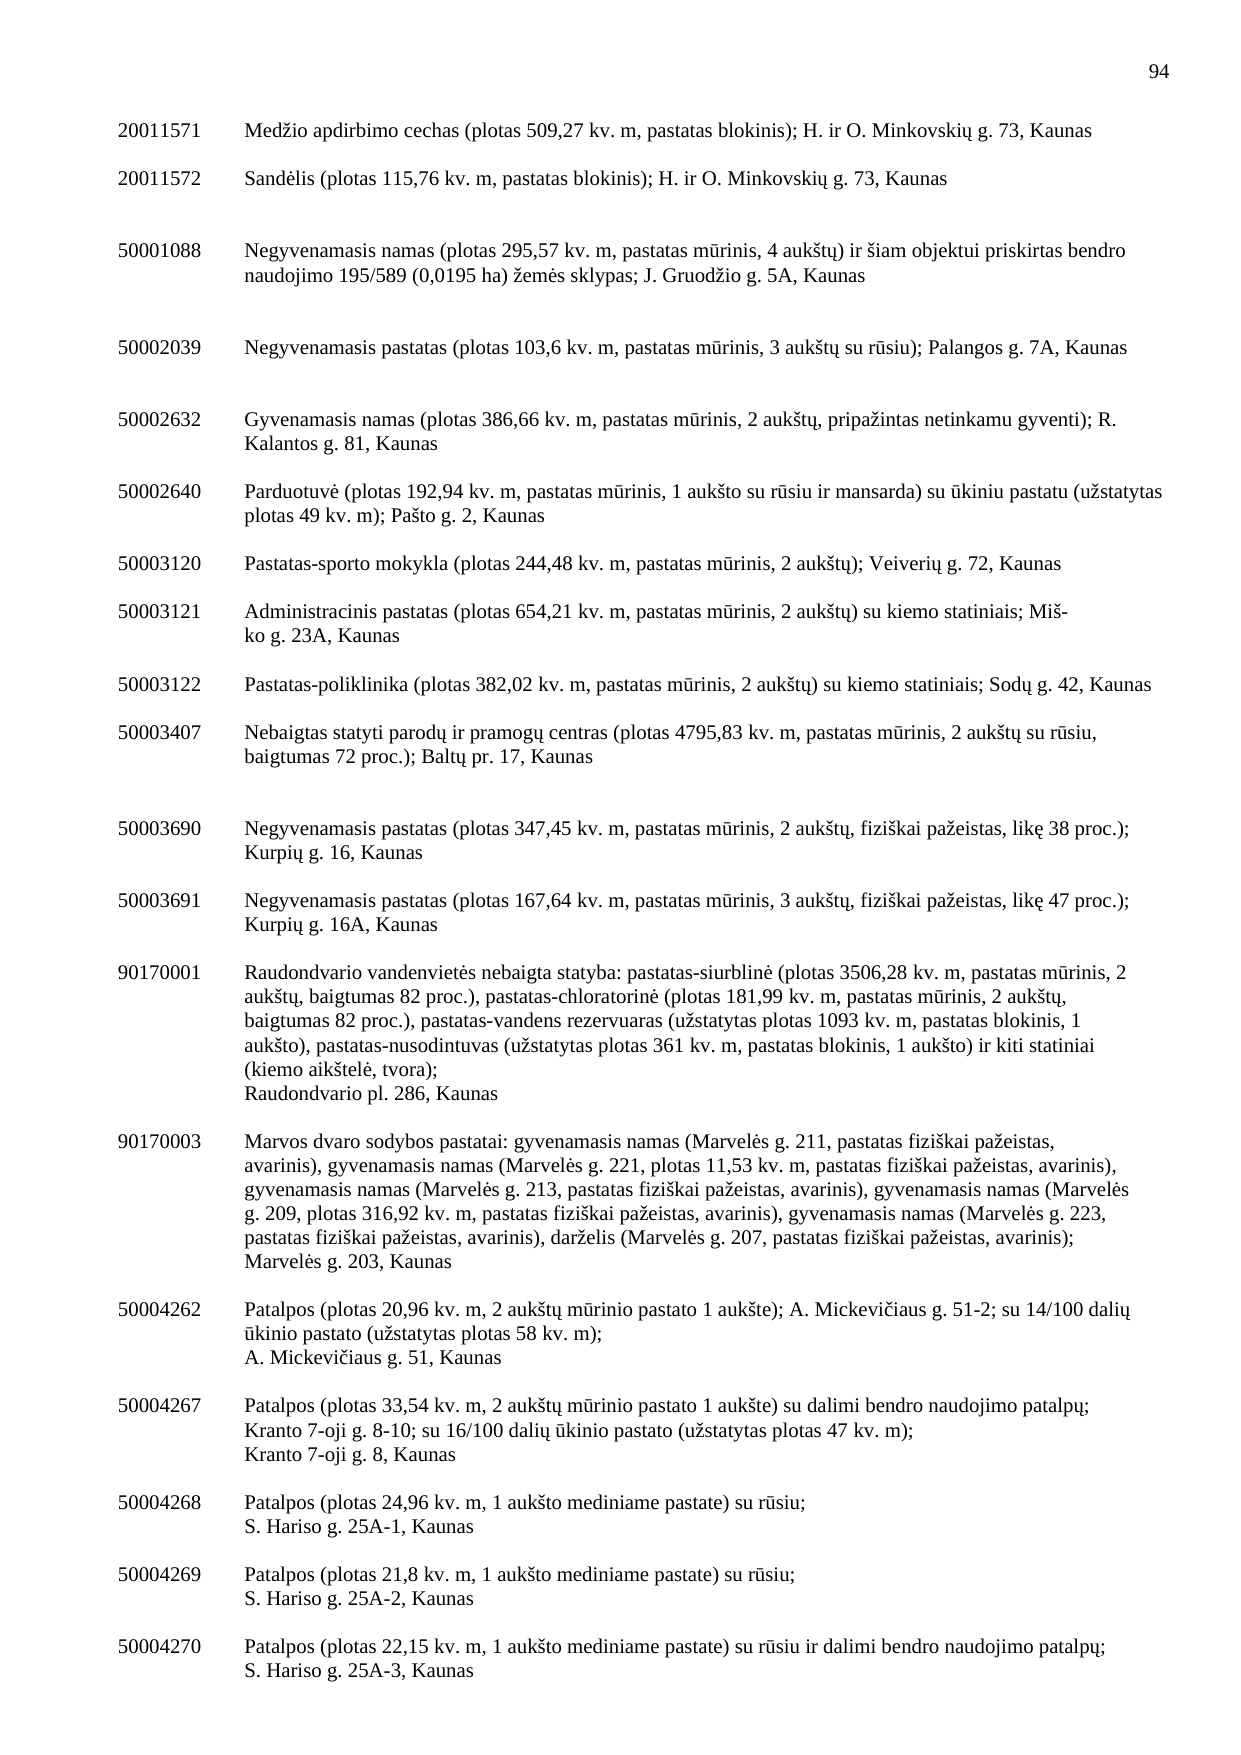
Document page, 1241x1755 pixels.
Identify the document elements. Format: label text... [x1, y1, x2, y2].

table_cell [1198, 792, 1207, 816]
table_cell [1207, 936, 1240, 960]
table_cell Pastatas-sporto mokykla (plotas 244,48 kv. m, pastatas mūrinis, 2 aukštų); Veiverių g. 72, Kaunas [233, 551, 1192, 575]
table_cell [1148, 1562, 1163, 1610]
table_cell [101, 768, 1198, 792]
table_cell [1207, 599, 1240, 647]
table_cell Patalpos (plotas 33,54 kv. m, 2 aukštų mūrinio pastato 1 aukšte) su dalimi bendro naudojimo patalpų; Kranto 7-oji g. 8-10; su 16/100 dalių ūkinio pastato (užstatytas plotas 47 kv. m); Kranto 7-oji g. 8, Kaunas [233, 1394, 1148, 1466]
table_cell [1207, 768, 1240, 792]
table_cell [1198, 1394, 1207, 1466]
table_cell [1193, 1562, 1198, 1610]
table_cell [101, 792, 1198, 816]
table_cell [1148, 1394, 1163, 1466]
table_cell [1198, 359, 1207, 383]
table_cell [1198, 1490, 1207, 1538]
table_cell [1178, 1297, 1192, 1369]
table_cell [101, 359, 1198, 383]
table_cell [1178, 1562, 1192, 1610]
table_cell [1178, 960, 1192, 1105]
table_cell Negyvenamasis pastatas (plotas 167,64 kv. m, pastatas mūrinis, 3 aukštų, fiziškai pažeistas, likę 47 proc.); Kurpių g. 16A, Kaunas [233, 888, 1148, 936]
table_cell [1207, 383, 1240, 407]
table_cell [101, 1369, 1198, 1393]
table_cell [1198, 960, 1207, 1105]
table_cell [1198, 1297, 1207, 1369]
table_cell [101, 648, 1198, 672]
table_cell 50002640 [101, 479, 233, 527]
table_cell [1198, 527, 1207, 551]
table_cell [1198, 239, 1207, 287]
table_cell Parduotuvė (plotas 192,94 kv. m, pastatas mūrinis, 1 aukšto su rūsiu ir mansarda) su ūkiniu pastatu (užstatytas plotas 49 kv. m); Pašto g. 2, Kaunas [233, 479, 1192, 527]
table_cell [1207, 1538, 1240, 1562]
table_cell [1198, 479, 1207, 527]
table_cell [101, 1273, 1198, 1297]
table_cell [1148, 1129, 1163, 1273]
table_cell [1207, 575, 1240, 599]
table_cell [101, 214, 1198, 238]
table_cell [1207, 1490, 1240, 1538]
table_cell [1198, 1634, 1207, 1682]
table_cell [1198, 888, 1207, 936]
table_cell [1207, 960, 1240, 1105]
table_cell [1198, 166, 1207, 190]
table_cell [1207, 1105, 1240, 1129]
table_cell [1148, 1490, 1163, 1538]
table_cell 50004269 [101, 1562, 233, 1610]
table_cell Patalpos (plotas 20,96 kv. m, 2 aukštų mūrinio pastato 1 aukšte); A. Mickevičiaus g. 51-2; su 14/100 dalių ūkinio pastato (užstatytas plotas 58 kv. m); A. Mickevičiaus g. 51, Kaunas [233, 1297, 1148, 1369]
table_cell [1207, 816, 1240, 864]
table_cell 90170003 [101, 1129, 233, 1273]
table_cell [1198, 816, 1207, 864]
table_cell [1207, 1273, 1240, 1297]
table_cell [1148, 816, 1163, 864]
table_cell [1198, 1105, 1207, 1129]
table_cell Nebaigtas statyti parodų ir pramogų centras (plotas 4795,83 kv. m, pastatas mūrinis, 2 aukštų su rūsiu, baigtumas 72 proc.); Baltų pr. 17, Kaunas [233, 720, 1192, 768]
table_cell [1178, 1129, 1192, 1273]
table_cell 50003407 [101, 720, 233, 768]
table_cell [1207, 190, 1240, 214]
table_cell [1198, 335, 1207, 359]
table_cell [1148, 118, 1163, 142]
table_cell Patalpos (plotas 21,8 kv. m, 1 aukšto mediniame pastate) su rūsiu; S. Hariso g. 25A-2, Kaunas [233, 1562, 1148, 1610]
table_cell [1193, 407, 1198, 455]
table_cell [1198, 551, 1207, 575]
table_cell [1178, 1394, 1192, 1466]
table_cell [1163, 816, 1178, 864]
table_cell [1163, 1634, 1178, 1682]
table_cell [1178, 118, 1192, 142]
table_cell [1207, 359, 1240, 383]
table_cell [1163, 888, 1178, 936]
table_cell [1198, 864, 1207, 888]
table_cell [1207, 1610, 1240, 1634]
table_cell [1198, 648, 1207, 672]
table_cell [1207, 166, 1240, 190]
table_cell [101, 575, 1198, 599]
table_cell [1198, 1273, 1207, 1297]
table_cell 20011571 [101, 118, 233, 142]
table_cell [1198, 575, 1207, 599]
table_cell [1198, 1369, 1207, 1393]
table_cell [1198, 311, 1207, 335]
table_cell [1207, 527, 1240, 551]
table_cell Negyvenamasis pastatas (plotas 347,45 kv. m, pastatas mūrinis, 2 aukštų, fiziškai pažeistas, likę 38 proc.); Kurpių g. 16, Kaunas [233, 816, 1148, 864]
table_cell [1178, 1634, 1192, 1682]
table_cell [1193, 816, 1198, 864]
table_cell [1207, 696, 1240, 720]
table_cell [1207, 648, 1240, 672]
table_cell [1198, 1129, 1207, 1273]
table_cell [1178, 239, 1192, 287]
table_cell 50003691 [101, 888, 233, 936]
table_cell [1207, 1297, 1240, 1369]
table_cell [1163, 1129, 1178, 1273]
table_cell [1193, 239, 1198, 287]
table_cell [1207, 407, 1240, 455]
table_cell Marvos dvaro sodybos pastatai: gyvenamasis namas (Marvelės g. 211, pastatas fiziškai pažeistas, avarinis), gyvenamasis namas (Marvelės g. 221, plotas 11,53 kv. m, pastatas fiziškai pažeistas, avarinis), gyvenamasis namas (Marvelės g. 213, pastatas fiziškai pažeistas, avarinis), gyvenamasis namas (Marvelės g. 209, plotas 316,92 kv. m, pastatas fiziškai pažeistas, avarinis), gyvenamasis namas (Marvelės g. 223, pastatas fiziškai pažeistas, avarinis), darželis (Marvelės g. 207, pastatas fiziškai pažeistas, avarinis); Marvelės g. 203, Kaunas [233, 1129, 1148, 1273]
table_cell [1198, 118, 1207, 142]
table_cell [1163, 239, 1178, 287]
table_cell [1163, 1490, 1178, 1538]
table_cell Negyvenamasis pastatas (plotas 103,6 kv. m, pastatas mūrinis, 3 aukštų su rūsiu); Palangos g. 7A, Kaunas [233, 335, 1178, 359]
table_cell [101, 287, 1198, 311]
table_cell [1198, 190, 1207, 214]
table_cell Gyvenamasis namas (plotas 386,66 kv. m, pastatas mūrinis, 2 aukštų, pripažintas netinkamu gyventi); R. Kalantos g. 81, Kaunas [233, 407, 1192, 455]
table_cell [101, 1466, 1198, 1490]
table_cell [101, 1105, 1198, 1129]
table_cell [1193, 720, 1198, 768]
table_cell Medžio apdirbimo cechas (plotas 509,27 kv. m, pastatas blokinis); H. ir O. Minkovskių g. 73, Kaunas [233, 118, 1148, 142]
table_cell [1163, 1394, 1178, 1466]
table_cell [1148, 239, 1163, 287]
table_cell [1148, 1634, 1163, 1682]
table_cell 50004270 [101, 1634, 233, 1682]
table_cell [101, 190, 1198, 214]
table_cell [1193, 1129, 1198, 1273]
table_cell [1163, 118, 1178, 142]
table_cell Patalpos (plotas 24,96 kv. m, 1 aukšto mediniame pastate) su rūsiu; S. Hariso g. 25A-1, Kaunas [233, 1490, 1148, 1538]
table_cell 90170001 [101, 960, 233, 1105]
table_cell Administracinis pastatas (plotas 654,21 kv. m, pastatas mūrinis, 2 aukštų) su kiemo statiniais; Miš- ko g. 23A, Kaunas [233, 599, 1192, 647]
table_cell [1207, 551, 1240, 575]
table_cell [1178, 816, 1192, 864]
table_cell [1207, 1466, 1240, 1490]
table_cell [1148, 888, 1163, 936]
table_cell [101, 527, 1198, 551]
table_cell Sandėlis (plotas 115,76 kv. m, pastatas blokinis); H. ir O. Minkovskių g. 73, Kaunas [233, 166, 1148, 190]
table_cell [1193, 335, 1198, 359]
table_cell [1198, 1538, 1207, 1562]
table_cell 50002632 [101, 407, 233, 455]
table_cell [1193, 960, 1198, 1105]
table_cell [1207, 1634, 1240, 1682]
table_cell [1198, 672, 1207, 696]
table_cell [1178, 166, 1192, 190]
table_cell 50003120 [101, 551, 233, 575]
table_cell [1148, 1297, 1163, 1369]
table_cell [101, 696, 1198, 720]
table_cell [1198, 214, 1207, 238]
table_cell [1198, 455, 1207, 479]
table_cell [1207, 792, 1240, 816]
table_cell [1207, 720, 1240, 768]
table_cell [1193, 1634, 1198, 1682]
table_cell [1207, 1562, 1240, 1610]
table_cell [101, 455, 1198, 479]
table_cell [1198, 599, 1207, 647]
table_cell [1148, 960, 1163, 1105]
table_cell [101, 142, 1198, 166]
table_cell [1193, 551, 1198, 575]
table_cell 50004268 [101, 1490, 233, 1538]
table_cell [1163, 960, 1178, 1105]
table_cell [101, 1610, 1198, 1634]
table_cell [1207, 1394, 1240, 1466]
table_cell [101, 1538, 1198, 1562]
table_cell [1198, 1610, 1207, 1634]
table_cell 50004262 [101, 1297, 233, 1369]
table_cell [1207, 455, 1240, 479]
table_cell [1198, 287, 1207, 311]
table_cell [1198, 936, 1207, 960]
table_cell [1198, 696, 1207, 720]
table_cell [1198, 1562, 1207, 1610]
table_cell Raudondvario vandenvietės nebaigta statyba: pastatas-siurblinė (plotas 3506,28 kv. m, pastatas mūrinis, 2 aukštų, baigtumas 82 proc.), pastatas-chloratorinė (plotas 181,99 kv. m, pastatas mūrinis, 2 aukštų, baigtumas 82 proc.), pastatas-vandens rezervuaras (užstatytas plotas 1093 kv. m, pastatas blokinis, 1 aukšto), pastatas-nusodintuvas (užstatytas plotas 361 kv. m, pastatas blokinis, 1 aukšto) ir kiti statiniai (kiemo aikštelė, tvora); Raudondvario pl. 286, Kaunas [233, 960, 1148, 1105]
table_cell [1207, 142, 1240, 166]
table_cell [1198, 720, 1207, 768]
table_cell [101, 383, 1198, 407]
table_cell [1207, 864, 1240, 888]
table_cell [1198, 383, 1207, 407]
table_cell [1193, 599, 1198, 647]
table_cell [1198, 407, 1207, 455]
table_cell [1207, 1369, 1240, 1393]
table_cell [1207, 479, 1240, 527]
table_cell [101, 864, 1198, 888]
table_cell [101, 311, 1198, 335]
table_cell 50003121 [101, 599, 233, 647]
table_cell [1207, 214, 1240, 238]
table_cell [1207, 335, 1240, 359]
table_cell [1163, 166, 1178, 190]
table_cell [1193, 118, 1198, 142]
table_cell [1193, 888, 1198, 936]
table_cell [1193, 479, 1198, 527]
table_cell Pastatas-poliklinika (plotas 382,02 kv. m, pastatas mūrinis, 2 aukštų) su kiemo statiniais; Sodų g. 42, Kaunas [233, 672, 1192, 696]
table_cell [1207, 311, 1240, 335]
table_cell [1207, 287, 1240, 311]
table_cell [1193, 1490, 1198, 1538]
table_cell [1207, 1129, 1240, 1273]
table_cell 50003122 [101, 672, 233, 696]
table_cell [1207, 672, 1240, 696]
table_cell [1163, 1297, 1178, 1369]
table_cell [101, 936, 1198, 960]
table_cell 50004267 [101, 1394, 233, 1466]
table_cell [1198, 768, 1207, 792]
table_cell [1163, 1562, 1178, 1610]
table_cell [1178, 1490, 1192, 1538]
table_cell [1198, 1466, 1207, 1490]
table_cell [1178, 888, 1192, 936]
table_cell [1207, 239, 1240, 287]
table_cell 50002039 [101, 335, 233, 359]
table_cell [1178, 335, 1192, 359]
table_cell Patalpos (plotas 22,15 kv. m, 1 aukšto mediniame pastate) su rūsiu ir dalimi bendro naudojimo patalpų; S. Hariso g. 25A-3, Kaunas [233, 1634, 1148, 1682]
table_cell [1148, 166, 1163, 190]
table_cell 50001088 [101, 239, 233, 287]
table_cell 50003690 [101, 816, 233, 864]
table_cell [1207, 118, 1240, 142]
table_cell Negyvenamasis namas (plotas 295,57 kv. m, pastatas mūrinis, 4 aukštų) ir šiam objektui priskirtas bendro naudojimo 195/589 (0,0195 ha) žemės sklypas; J. Gruodžio g. 5A, Kaunas [233, 239, 1148, 287]
table_cell [1193, 166, 1198, 190]
table_cell [1193, 1394, 1198, 1466]
table_cell 20011572 [101, 166, 233, 190]
table_cell [1193, 672, 1198, 696]
table_cell [1207, 888, 1240, 936]
table_cell [1193, 1297, 1198, 1369]
table_cell [1198, 142, 1207, 166]
